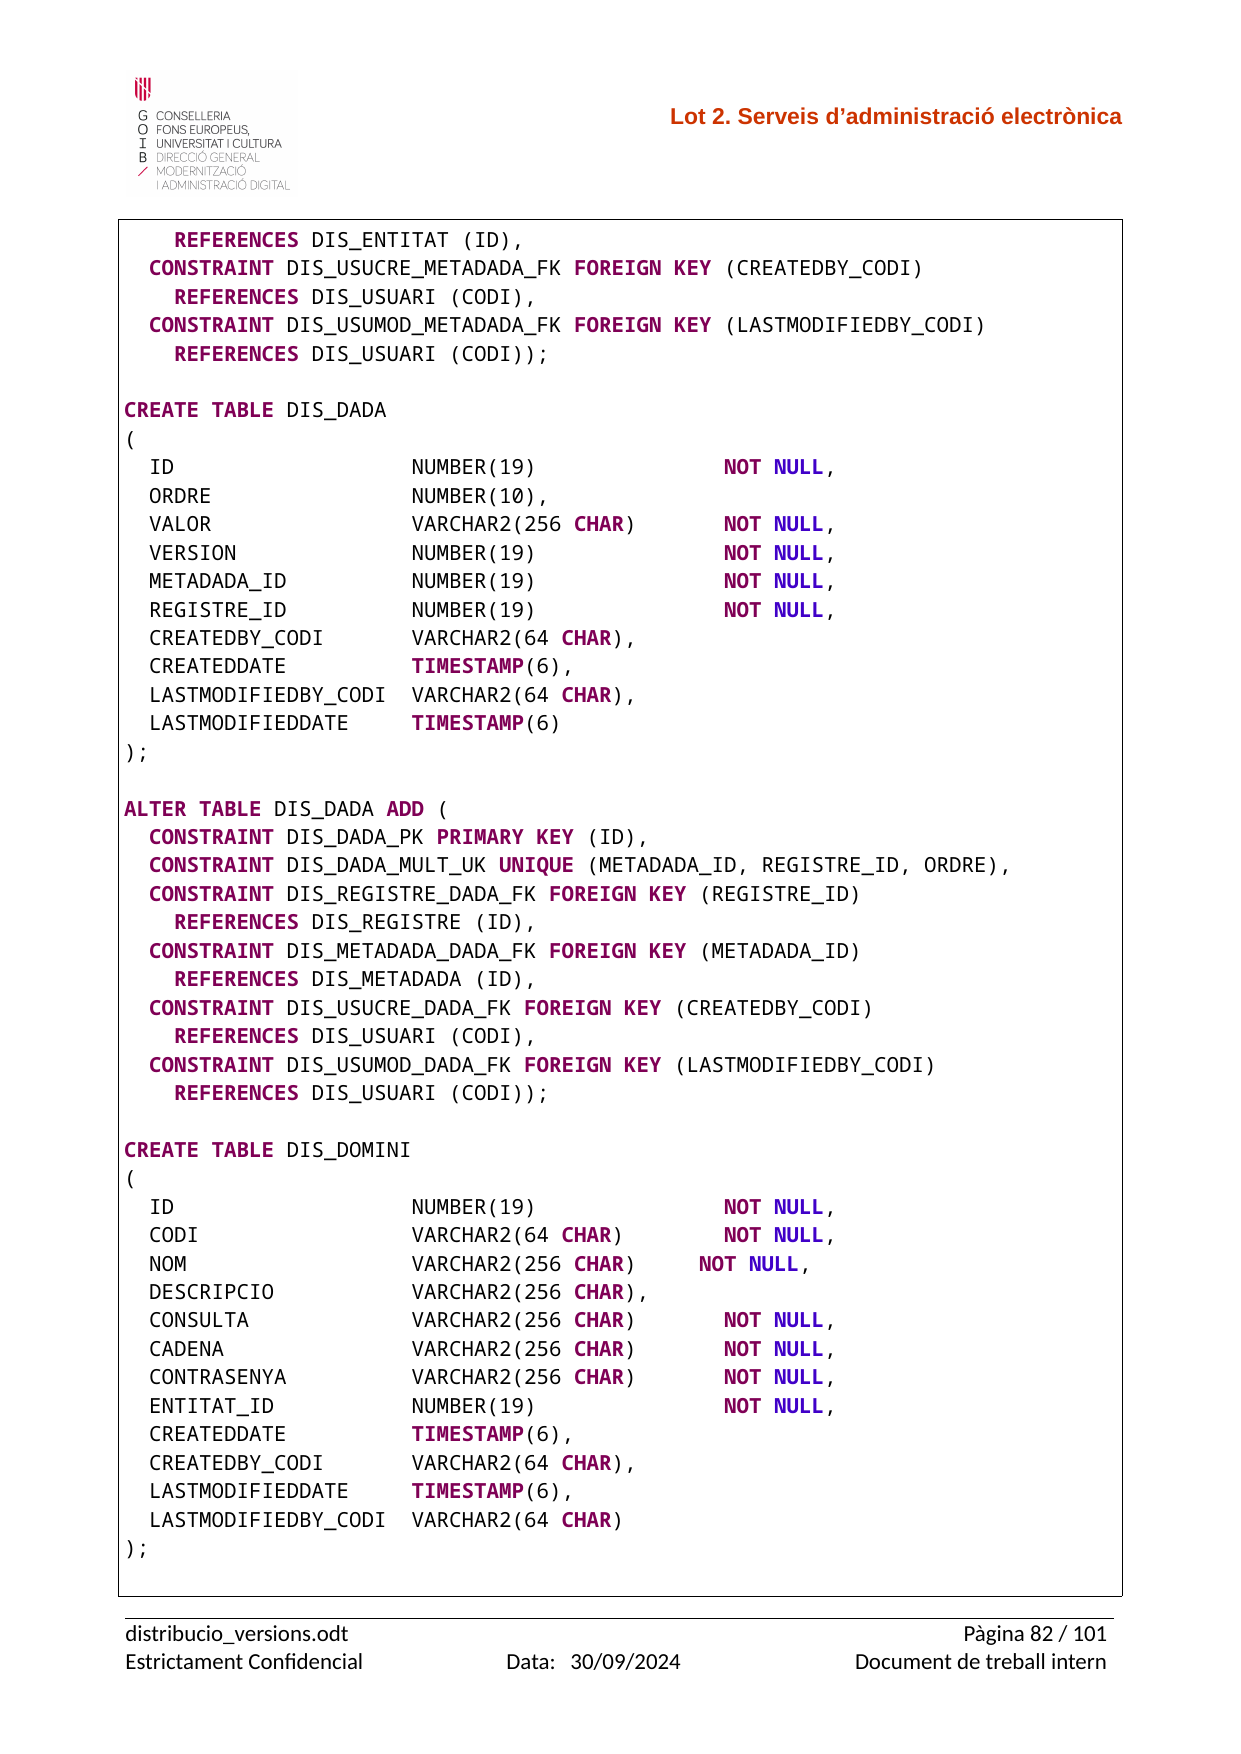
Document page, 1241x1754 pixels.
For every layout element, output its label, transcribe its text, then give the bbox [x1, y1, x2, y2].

table_header REFERENCES DIS_ENTITAT (ID), CONSTRAINT DIS_USUCRE_METADADA_FK FOREIGN KEY (CREATEDBY_CODI) REFERENCES DIS_USUARI (CODI), CONSTRAINT DIS_USUMOD_METADADA_FK FOREIGN KEY (LASTMODIFIEDBY_CODI) REFERENCES DIS_USUARI (CODI)); CREATE TABLE DIS_DADA ( ID NUMBER(19) NOT NULL, ORDRE NUMBER(10), VALOR VARCHAR2(256 CHAR) NOT NULL, VERSION NUMBER(19) NOT NULL, METADADA_ID NUMBER(19) NOT NULL, REGISTRE_ID NUMBER(19) NOT NULL, CREATEDBY_CODI VARCHAR2(64 CHAR), CREATEDDATE TIMESTAMP(6), LASTMODIFIEDBY_CODI VARCHAR2(64 CHAR), LASTMODIFIEDDATE TIMESTAMP(6) ); ALTER TABLE DIS_DADA ADD ( CONSTRAINT DIS_DADA_PK PRIMARY KEY (ID), CONSTRAINT DIS_DADA_MULT_UK UNIQUE (METADADA_ID, REGISTRE_ID, ORDRE), CONSTRAINT DIS_REGISTRE_DADA_FK FOREIGN KEY (REGISTRE_ID) REFERENCES DIS_REGISTRE (ID), CONSTRAINT DIS_METADADA_DADA_FK FOREIGN KEY (METADADA_ID) REFERENCES DIS_METADADA (ID), CONSTRAINT DIS_USUCRE_DADA_FK FOREIGN KEY (CREATEDBY_CODI) REFERENCES DIS_USUARI (CODI), CONSTRAINT DIS_USUMOD_DADA_FK FOREIGN KEY (LASTMODIFIEDBY_CODI) REFERENCES DIS_USUARI (CODI)); CREATE TABLE DIS_DOMINI ( ID NUMBER(19) NOT NULL, CODI VARCHAR2(64 CHAR) NOT NULL, NOM VARCHAR2(256 CHAR) NOT NULL, DESCRIPCIO VARCHAR2(256 CHAR), CONSULTA VARCHAR2(256 CHAR) NOT NULL, CADENA VARCHAR2(256 CHAR) NOT NULL, CONTRASENYA VARCHAR2(256 CHAR) NOT NULL, ENTITAT_ID NUMBER(19) NOT NULL, CREATEDDATE TIMESTAMP(6), CREATEDBY_CODI VARCHAR2(64 CHAR), LASTMODIFIEDDATE TIMESTAMP(6), LASTMODIFIEDBY_CODI VARCHAR2(64 CHAR) ); [119, 220, 1122, 1596]
picture [126, 70, 299, 197]
